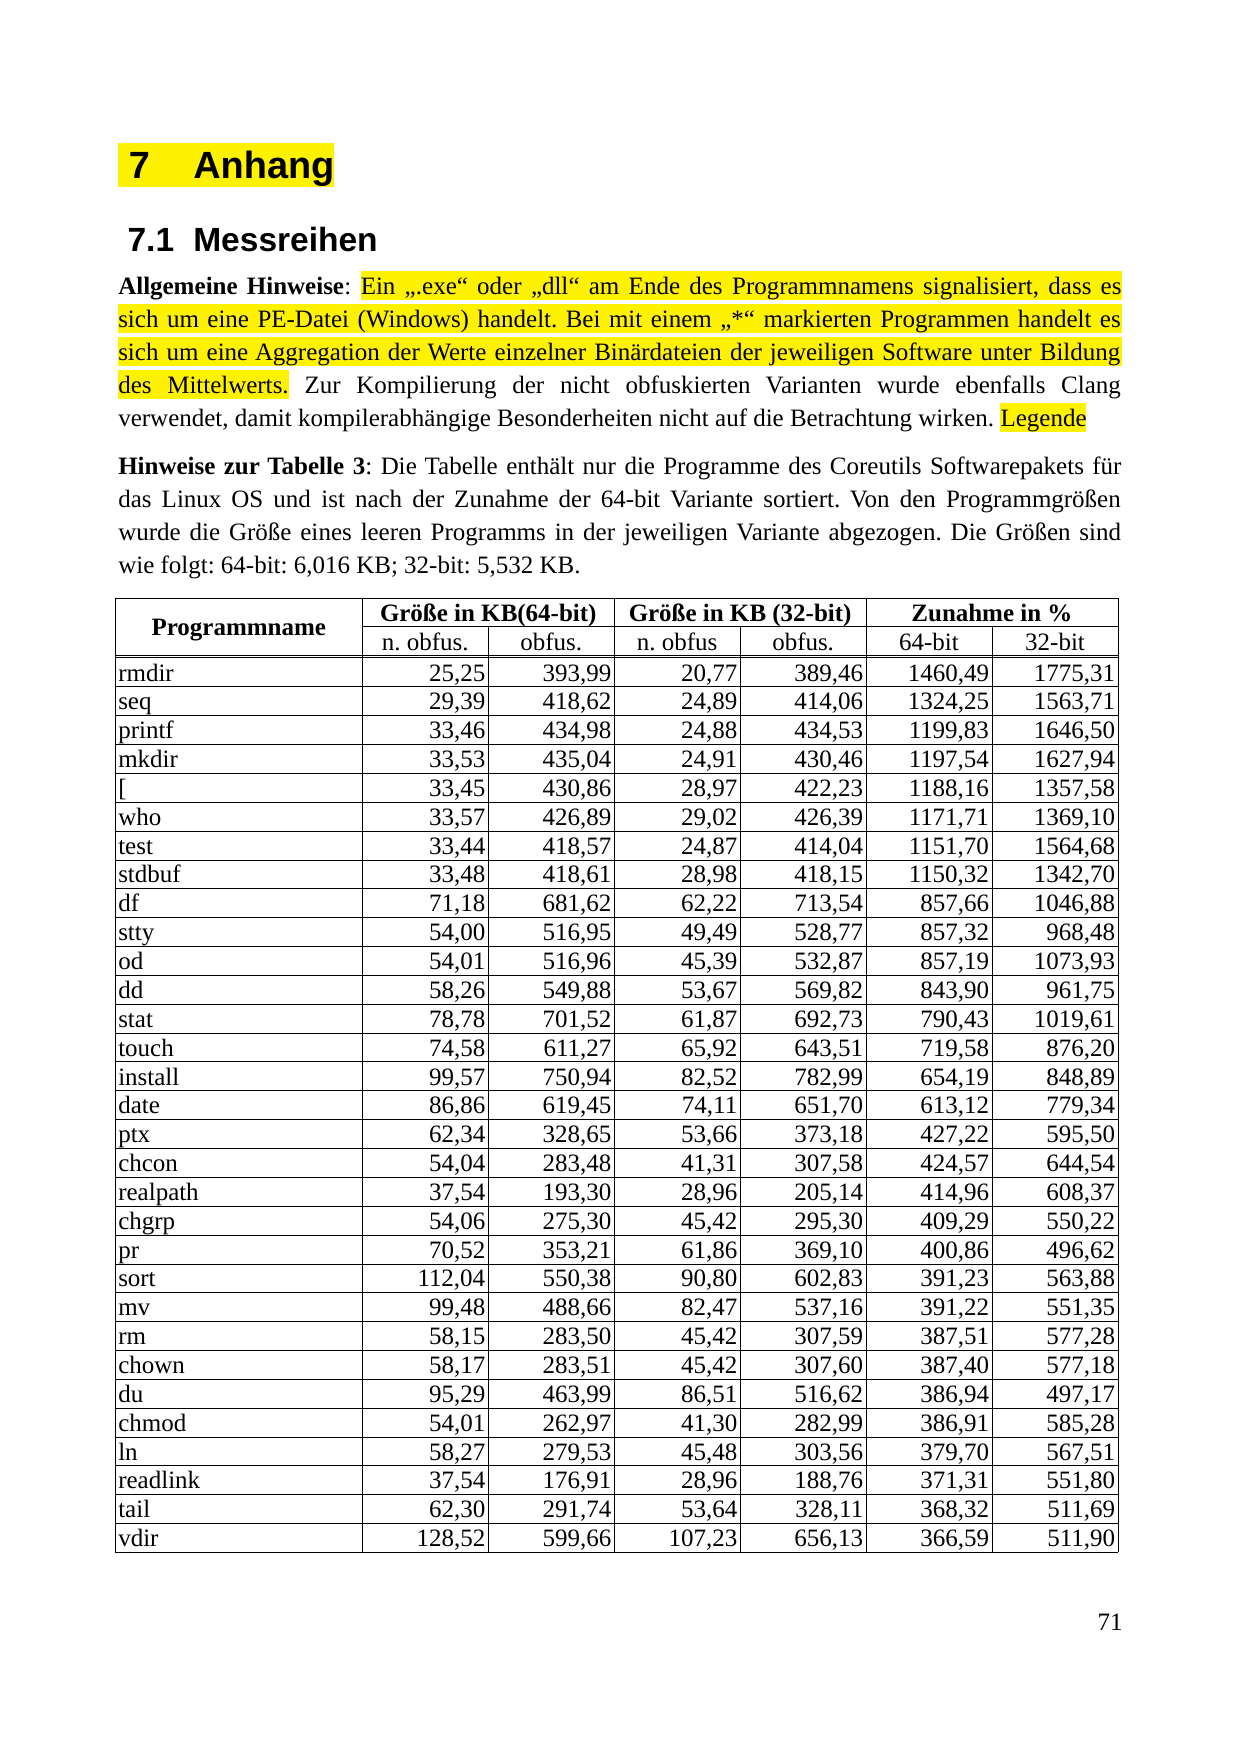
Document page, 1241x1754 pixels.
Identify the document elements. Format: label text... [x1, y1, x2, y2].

table_cell 414,04 [741, 832, 866, 859]
table_cell 393,99 [489, 658, 614, 686]
table_cell 1564,68 [993, 832, 1118, 859]
table_cell 537,16 [741, 1293, 866, 1321]
table_cell 41,30 [615, 1409, 740, 1437]
table_cell 577,18 [993, 1351, 1118, 1379]
table_cell 843,90 [867, 976, 992, 1004]
table_cell 283,50 [489, 1322, 614, 1350]
table_cell 53,67 [615, 976, 740, 1004]
table_cell 488,66 [489, 1293, 614, 1321]
table_cell 379,70 [867, 1438, 992, 1465]
table_cell 409,29 [867, 1207, 992, 1234]
table_cell 303,56 [741, 1438, 866, 1465]
table_cell 86,86 [363, 1091, 488, 1119]
table_cell 29,02 [615, 803, 740, 831]
table_cell ptx [116, 1120, 362, 1148]
table_cell 1775,31 [993, 658, 1118, 686]
table_cell od [116, 947, 362, 975]
table_cell 968,48 [993, 918, 1118, 946]
table_cell 64-bit [867, 627, 992, 655]
table_cell 516,96 [489, 947, 614, 975]
table_cell 45,42 [615, 1322, 740, 1350]
table_cell 33,46 [363, 716, 488, 744]
table_cell 1150,32 [867, 861, 992, 888]
table_cell 857,66 [867, 889, 992, 917]
table_cell 176,91 [489, 1466, 614, 1494]
table_cell 86,51 [615, 1380, 740, 1408]
table_cell 599,66 [489, 1524, 614, 1552]
table_cell 681,62 [489, 889, 614, 917]
table_cell 549,88 [489, 976, 614, 1004]
subtitle Anhang [118, 143, 1122, 187]
table_cell 1171,71 [867, 803, 992, 831]
table_cell 779,34 [993, 1091, 1118, 1119]
table_cell 386,94 [867, 1380, 992, 1408]
table_cell 426,39 [741, 803, 866, 831]
table_cell 418,61 [489, 861, 614, 888]
table_cell 424,57 [867, 1149, 992, 1177]
table_cell 1046,88 [993, 889, 1118, 917]
table_cell 366,59 [867, 1524, 992, 1552]
table_cell 65,92 [615, 1034, 740, 1061]
table_cell 99,57 [363, 1062, 488, 1090]
table_cell 45,48 [615, 1438, 740, 1465]
table_cell 262,97 [489, 1409, 614, 1437]
table_cell 307,60 [741, 1351, 866, 1379]
table_header Programmname [116, 599, 362, 655]
table_cell 430,46 [741, 745, 866, 773]
table_cell stty [116, 918, 362, 946]
table_cell mv [116, 1293, 362, 1321]
table_cell 62,34 [363, 1120, 488, 1148]
table_cell 550,22 [993, 1207, 1118, 1234]
table_cell 790,43 [867, 1005, 992, 1033]
table_cell 24,87 [615, 832, 740, 859]
table_cell 282,99 [741, 1409, 866, 1437]
table_cell 1342,70 [993, 861, 1118, 888]
table_cell 70,52 [363, 1236, 488, 1263]
table_cell 53,66 [615, 1120, 740, 1148]
table_header Zunahme in % [867, 599, 1118, 626]
table_cell 373,18 [741, 1120, 866, 1148]
table_cell 353,21 [489, 1236, 614, 1263]
table_cell rmdir [116, 658, 362, 686]
table_cell n. obfus [615, 627, 740, 655]
table_cell obfus. [741, 627, 866, 655]
table_cell 426,89 [489, 803, 614, 831]
table_cell 28,96 [615, 1178, 740, 1206]
subtitle Messreihen [118, 220, 1122, 259]
table_cell 41,31 [615, 1149, 740, 1177]
table_cell stat [116, 1005, 362, 1033]
table_cell touch [116, 1034, 362, 1061]
table_cell 550,38 [489, 1265, 614, 1292]
table_cell 283,51 [489, 1351, 614, 1379]
table_cell 62,22 [615, 889, 740, 917]
table_cell 71,18 [363, 889, 488, 917]
table_cell 435,04 [489, 745, 614, 773]
table_cell 107,23 [615, 1524, 740, 1552]
table_cell 54,01 [363, 1409, 488, 1437]
table_cell 328,11 [741, 1495, 866, 1523]
table_cell 511,69 [993, 1495, 1118, 1523]
table_cell 371,31 [867, 1466, 992, 1494]
table_cell 82,52 [615, 1062, 740, 1090]
table_cell 90,80 [615, 1265, 740, 1292]
table_cell 719,58 [867, 1034, 992, 1061]
table_cell 434,98 [489, 716, 614, 744]
table_cell 295,30 [741, 1207, 866, 1234]
table_cell 692,73 [741, 1005, 866, 1033]
table_cell 1199,83 [867, 716, 992, 744]
table_cell realpath [116, 1178, 362, 1206]
table_cell 418,15 [741, 861, 866, 888]
table_cell 569,82 [741, 976, 866, 1004]
table_cell 82,47 [615, 1293, 740, 1321]
table_cell 511,90 [993, 1524, 1118, 1552]
table_cell 24,88 [615, 716, 740, 744]
table_cell 33,53 [363, 745, 488, 773]
table_cell 49,49 [615, 918, 740, 946]
table_cell 611,27 [489, 1034, 614, 1061]
table_cell 1197,54 [867, 745, 992, 773]
table_cell readlink [116, 1466, 362, 1494]
table_cell 430,86 [489, 774, 614, 802]
table_cell stdbuf [116, 861, 362, 888]
table_cell 99,48 [363, 1293, 488, 1321]
table_cell 387,51 [867, 1322, 992, 1350]
table_cell 418,57 [489, 832, 614, 859]
table_cell df [116, 889, 362, 917]
table_cell 651,70 [741, 1091, 866, 1119]
table_cell 54,01 [363, 947, 488, 975]
table_cell 74,11 [615, 1091, 740, 1119]
table_cell 422,23 [741, 774, 866, 802]
table_cell 45,42 [615, 1207, 740, 1234]
table_cell 307,59 [741, 1322, 866, 1350]
table_cell 1019,61 [993, 1005, 1118, 1033]
table_cell 713,54 [741, 889, 866, 917]
table_cell 1357,58 [993, 774, 1118, 802]
table_cell mkdir [116, 745, 362, 773]
table_cell pr [116, 1236, 362, 1263]
table_cell 58,15 [363, 1322, 488, 1350]
table_cell 37,54 [363, 1178, 488, 1206]
table_cell test [116, 832, 362, 859]
table_cell 78,78 [363, 1005, 488, 1033]
table_cell 33,45 [363, 774, 488, 802]
table_cell 961,75 [993, 976, 1118, 1004]
table_cell 45,39 [615, 947, 740, 975]
table_cell 528,77 [741, 918, 866, 946]
table_cell 585,28 [993, 1409, 1118, 1437]
table_cell 188,76 [741, 1466, 866, 1494]
table_cell 386,91 [867, 1409, 992, 1437]
table_cell printf [116, 716, 362, 744]
table_cell 1460,49 [867, 658, 992, 686]
table_cell 387,40 [867, 1351, 992, 1379]
table_cell 414,96 [867, 1178, 992, 1206]
table_cell 418,62 [489, 687, 614, 715]
table_cell 74,58 [363, 1034, 488, 1061]
table_cell 368,32 [867, 1495, 992, 1523]
table_cell 496,62 [993, 1236, 1118, 1263]
table_cell 391,22 [867, 1293, 992, 1321]
table_cell n. obfus. [363, 627, 488, 655]
table_cell 644,54 [993, 1149, 1118, 1177]
table_cell chmod [116, 1409, 362, 1437]
table_cell 283,48 [489, 1149, 614, 1177]
table_cell 20,77 [615, 658, 740, 686]
table_cell 1627,94 [993, 745, 1118, 773]
table_cell dd [116, 976, 362, 1004]
table_cell 848,89 [993, 1062, 1118, 1090]
table_cell chown [116, 1351, 362, 1379]
table_cell ln [116, 1438, 362, 1465]
table_cell 28,96 [615, 1466, 740, 1494]
table_cell 1369,10 [993, 803, 1118, 831]
table_cell du [116, 1380, 362, 1408]
table_cell 1646,50 [993, 716, 1118, 744]
table_header Größe in KB(64-bit) [363, 599, 614, 626]
table_cell 28,98 [615, 861, 740, 888]
table_cell 567,51 [993, 1438, 1118, 1465]
table_cell 32-bit [993, 627, 1118, 655]
table_cell 1324,25 [867, 687, 992, 715]
table_cell 497,17 [993, 1380, 1118, 1408]
table_cell 608,37 [993, 1178, 1118, 1206]
table_cell install [116, 1062, 362, 1090]
table_header Größe in KB (32-bit) [615, 599, 866, 626]
table_cell 434,53 [741, 716, 866, 744]
table_cell 205,14 [741, 1178, 866, 1206]
table_cell 782,99 [741, 1062, 866, 1090]
table_cell sort [116, 1265, 362, 1292]
table_cell 54,04 [363, 1149, 488, 1177]
table_cell 29,39 [363, 687, 488, 715]
table_cell 857,19 [867, 947, 992, 975]
table_cell 516,95 [489, 918, 614, 946]
table_cell who [116, 803, 362, 831]
table_cell 95,29 [363, 1380, 488, 1408]
table_cell 857,32 [867, 918, 992, 946]
table_cell rm [116, 1322, 362, 1350]
table_cell 577,28 [993, 1322, 1118, 1350]
table_cell 45,42 [615, 1351, 740, 1379]
table_cell 656,13 [741, 1524, 866, 1552]
table_cell 61,87 [615, 1005, 740, 1033]
table_cell 33,57 [363, 803, 488, 831]
table_cell 463,99 [489, 1380, 614, 1408]
table_cell 128,52 [363, 1524, 488, 1552]
table_cell 62,30 [363, 1495, 488, 1523]
table_cell 24,89 [615, 687, 740, 715]
table_cell 53,64 [615, 1495, 740, 1523]
table_cell 602,83 [741, 1265, 866, 1292]
table_cell tail [116, 1495, 362, 1523]
text Allgemeine Hinweise: Ein „.exe“ oder „dll“ am Ende des Programmnamens signalisiert, dass es sich um eine PE-Datei (Windows) handelt. Bei mit einem „*“ markierten Programmen handelt es sich um eine Aggregation der Werte einzelner Binärdateien der jeweiligen Software unter Bildung des Mittelwerts. Zur Kompilierung der nicht obfuskierten Varianten wurde ebenfalls Clang verwendet, damit kompilerabhängige Besonderheiten nicht auf die Betrachtung wirken. Legende [118, 271, 1122, 432]
table_cell 54,00 [363, 918, 488, 946]
table_cell 58,17 [363, 1351, 488, 1379]
table_cell 25,25 [363, 658, 488, 686]
table_cell chgrp [116, 1207, 362, 1234]
table_cell 54,06 [363, 1207, 488, 1234]
table_cell seq [116, 687, 362, 715]
table_cell 516,62 [741, 1380, 866, 1408]
table_cell 1188,16 [867, 774, 992, 802]
table_cell 307,58 [741, 1149, 866, 1177]
table_cell vdir [116, 1524, 362, 1552]
table_cell 369,10 [741, 1236, 866, 1263]
table_cell 24,91 [615, 745, 740, 773]
table_cell 275,30 [489, 1207, 614, 1234]
table_cell 33,44 [363, 832, 488, 859]
table_cell date [116, 1091, 362, 1119]
table_cell 279,53 [489, 1438, 614, 1465]
table_cell 551,35 [993, 1293, 1118, 1321]
table_cell 414,06 [741, 687, 866, 715]
table_cell 1073,93 [993, 947, 1118, 975]
text Hinweise zur Tabelle 3: Die Tabelle enthält nur die Programme des Coreutils Softwarepakets für das Linux OS und ist nach der Zunahme der 64-bit Variante sortiert. Von den Programmgrößen wurde die Größe eines leeren Programms in der jeweiligen Variante abgezogen. Die Größen sind wie folgt: 64-bit: 6,016 KB; 32-bit: 5,532 KB. [118, 451, 1122, 579]
table_cell 643,51 [741, 1034, 866, 1061]
table_cell [ [116, 774, 362, 802]
table_cell 58,27 [363, 1438, 488, 1465]
table_cell 551,80 [993, 1466, 1118, 1494]
table_cell 563,88 [993, 1265, 1118, 1292]
table_cell 28,97 [615, 774, 740, 802]
table_cell 613,12 [867, 1091, 992, 1119]
table_cell 750,94 [489, 1062, 614, 1090]
table_cell 400,86 [867, 1236, 992, 1263]
table_cell 33,48 [363, 861, 488, 888]
table_cell 328,65 [489, 1120, 614, 1148]
table_cell 37,54 [363, 1466, 488, 1494]
table_cell 391,23 [867, 1265, 992, 1292]
table_cell chcon [116, 1149, 362, 1177]
table_cell 701,52 [489, 1005, 614, 1033]
table_cell obfus. [489, 627, 614, 655]
table_cell 427,22 [867, 1120, 992, 1148]
table_cell 876,20 [993, 1034, 1118, 1061]
table_cell 389,46 [741, 658, 866, 686]
table_cell 654,19 [867, 1062, 992, 1090]
table_cell 532,87 [741, 947, 866, 975]
table_cell 1151,70 [867, 832, 992, 859]
table_cell 1563,71 [993, 687, 1118, 715]
table_cell 58,26 [363, 976, 488, 1004]
table_cell 193,30 [489, 1178, 614, 1206]
table_cell 291,74 [489, 1495, 614, 1523]
table_cell 619,45 [489, 1091, 614, 1119]
table_cell 61,86 [615, 1236, 740, 1263]
table_cell 112,04 [363, 1265, 488, 1292]
table_cell 595,50 [993, 1120, 1118, 1148]
